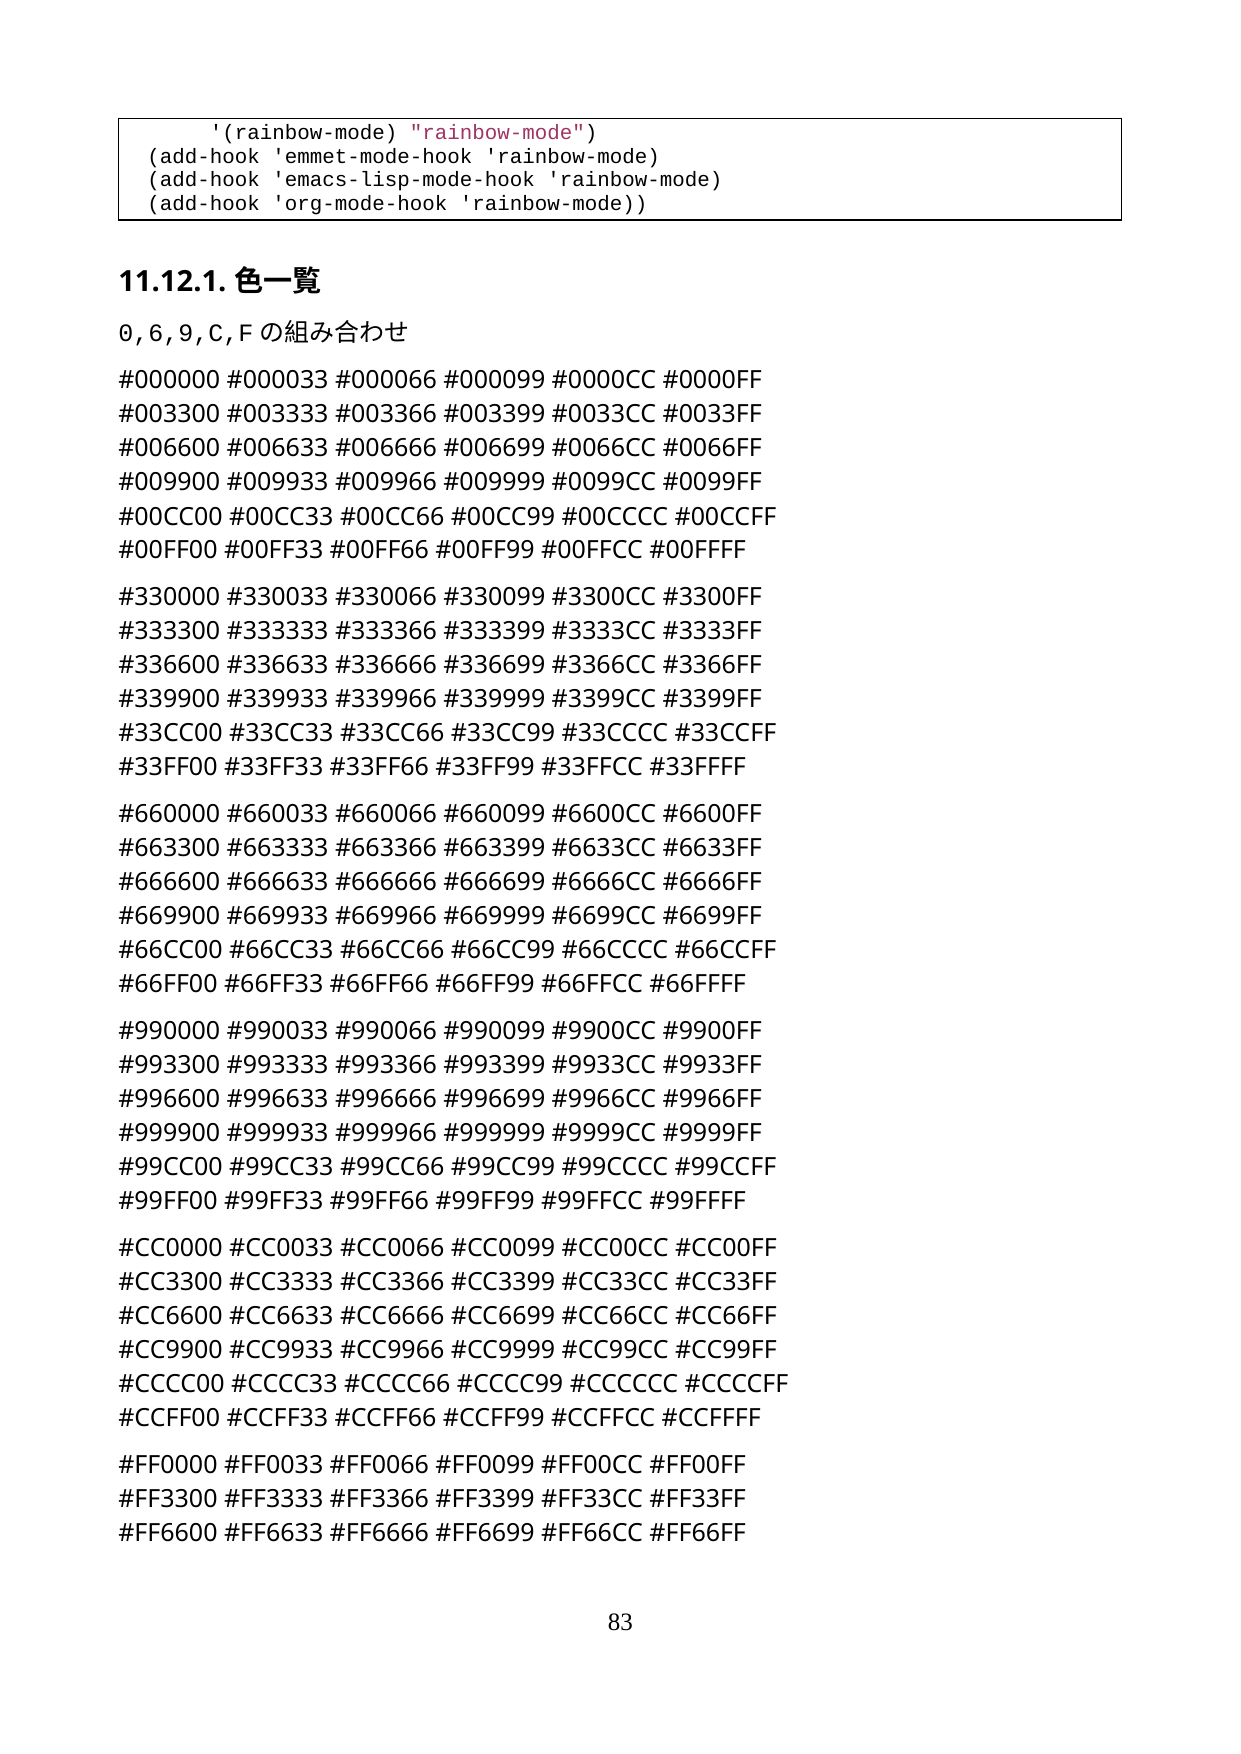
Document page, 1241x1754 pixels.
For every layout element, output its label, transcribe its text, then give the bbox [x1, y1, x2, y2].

text (add-hook 'org-mode-hook 'rainbow-mode)) [119, 189, 1121, 219]
text #CC0000 #CC0033 #CC0066 #CC0099 #CC00CC #CC00FF #CC3300 #CC3333 #CC3366 #CC3399 #CC33CC #CC33FF #CC6600 #CC6633 #CC6666 #CC6699 #CC66CC #CC66FF #CC9900 #CC9933 #CC9966 #CC9999 #CC99CC #CC99FF #CCCC00 #CCCC33 #CCCC66 #CCCC99 #CCCCCC #CCCCFF #CCFF00 #CCFF33 #CCFF66 #CCFF99 #CCFFCC #CCFFFF [118, 1229, 1122, 1434]
text #FF0000 #FF0033 #FF0066 #FF0099 #FF00CC #FF00FF #FF3300 #FF3333 #FF3366 #FF3399 #FF33CC #FF33FF #FF6600 #FF6633 #FF6666 #FF6699 #FF66CC #FF66FF [118, 1446, 1122, 1548]
text (add-hook 'emacs-lisp-mode-hook 'rainbow-mode) [119, 165, 1121, 189]
text (add-hook 'emmet-mode-hook 'rainbow-mode) [119, 142, 1121, 165]
subtitle 色一覧 [118, 258, 1122, 300]
text #990000 #990033 #990066 #990099 #9900CC #9900FF #993300 #993333 #993366 #993399 #9933CC #9933FF #996600 #996633 #996666 #996699 #9966CC #9966FF #999900 #999933 #999966 #999999 #9999CC #9999FF #99CC00 #99CC33 #99CC66 #99CC99 #99CCCC #99CCFF #99FF00 #99FF33 #99FF66 #99FF99 #99FFCC #99FFFF [118, 1012, 1122, 1217]
text '(rainbow-mode) "rainbow-mode") [119, 119, 1121, 142]
text #330000 #330033 #330066 #330099 #3300CC #3300FF #333300 #333333 #333366 #333399 #3333CC #3333FF #336600 #336633 #336666 #336699 #3366CC #3366FF #339900 #339933 #339966 #339999 #3399CC #3399FF #33CC00 #33CC33 #33CC66 #33CC99 #33CCCC #33CCFF #33FF00 #33FF33 #33FF66 #33FF99 #33FFCC #33FFFF [118, 579, 1122, 783]
text 0,6,9,C,F の組み合わせ [118, 313, 1122, 349]
text #000000 #000033 #000066 #000099 #0000CC #0000FF #003300 #003333 #003366 #003399 #0033CC #0033FF #006600 #006633 #006666 #006699 #0066CC #0066FF #009900 #009933 #009966 #009999 #0099CC #0099FF #00CC00 #00CC33 #00CC66 #00CC99 #00CCCC #00CCFF #00FF00 #00FF33 #00FF66 #00FF99 #00FFCC #00FFFF [118, 362, 1122, 566]
text #660000 #660033 #660066 #660099 #6600CC #6600FF #663300 #663333 #663366 #663399 #6633CC #6633FF #666600 #666633 #666666 #666699 #6666CC #6666FF #669900 #669933 #669966 #669999 #6699CC #6699FF #66CC00 #66CC33 #66CC66 #66CC99 #66CCCC #66CCFF #66FF00 #66FF33 #66FF66 #66FF99 #66FFCC #66FFFF [118, 796, 1122, 1000]
